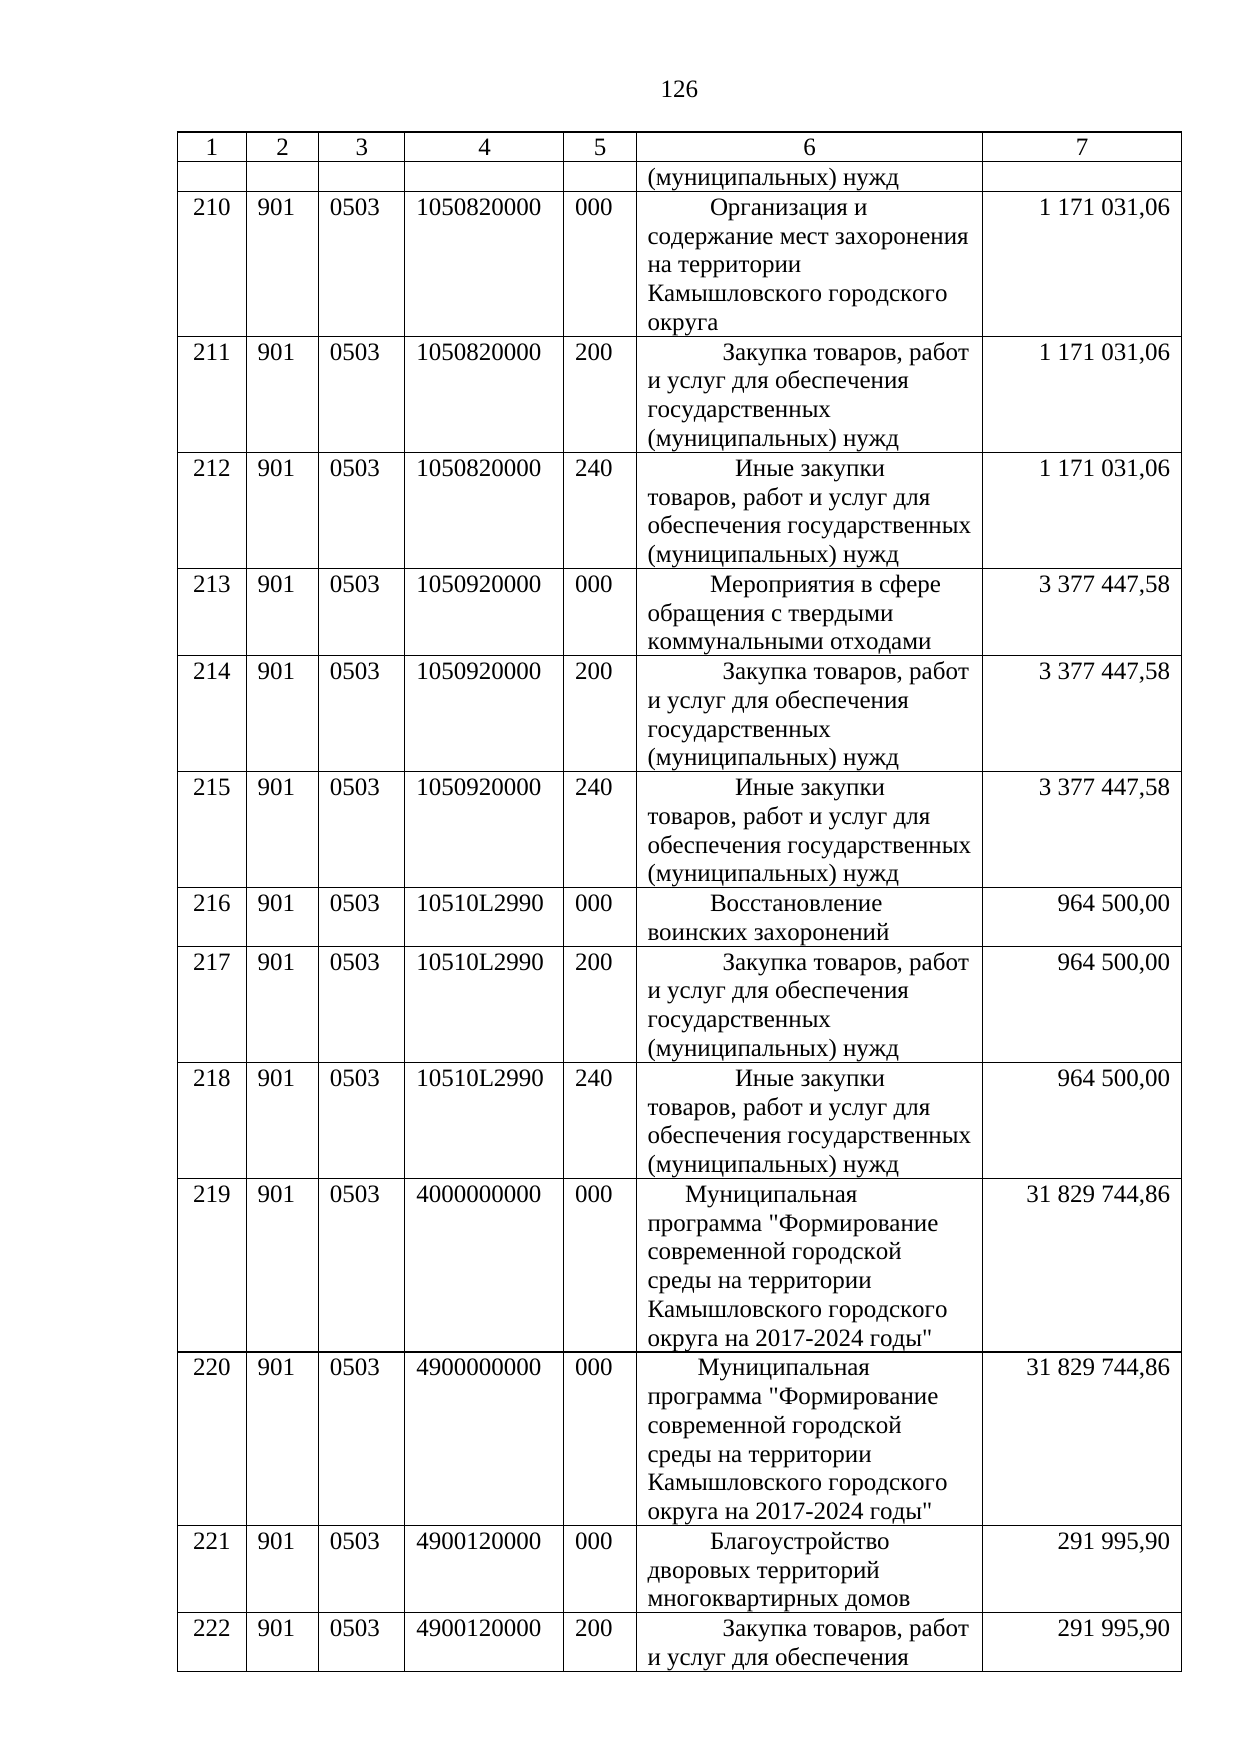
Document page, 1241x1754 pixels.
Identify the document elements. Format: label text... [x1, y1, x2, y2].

table_cell Восстановление воинских захоронений [637, 888, 982, 946]
table_cell 221 [178, 1526, 246, 1612]
table_cell 10510L2990 [405, 947, 563, 1062]
table_cell 200 [564, 656, 636, 771]
table_cell 31 829 744,86 [983, 1353, 1181, 1525]
table_cell 1050920000 [405, 772, 563, 887]
table_cell 31 829 744,86 [983, 1179, 1181, 1351]
table_cell 1050820000 [405, 337, 563, 452]
table_cell 220 [178, 1353, 246, 1525]
table_cell 10510L2990 [405, 888, 563, 946]
table_cell [405, 162, 563, 191]
table_cell 901 [247, 1613, 318, 1671]
table_cell 0503 [319, 1613, 404, 1671]
table_cell 1050920000 [405, 656, 563, 771]
table_cell Иные закупки товаров, работ и услуг для обеспечения государственных (муниципальных) нужд [637, 772, 982, 887]
table_cell 000 [564, 1526, 636, 1612]
table_cell 000 [564, 1179, 636, 1351]
table_cell 4900120000 [405, 1526, 563, 1612]
table_header 6 [637, 133, 982, 161]
table_cell Иные закупки товаров, работ и услуг для обеспечения государственных (муниципальных) нужд [637, 1063, 982, 1178]
table_cell 901 [247, 772, 318, 887]
table_cell 240 [564, 1063, 636, 1178]
table_cell 218 [178, 1063, 246, 1178]
table_cell [178, 162, 246, 191]
table_cell 1050820000 [405, 453, 563, 568]
table_cell 1050820000 [405, 192, 563, 336]
table_cell 0503 [319, 1353, 404, 1525]
table_cell 901 [247, 337, 318, 452]
table_cell 3 377 447,58 [983, 569, 1181, 655]
table_cell 901 [247, 656, 318, 771]
table_cell 3 377 447,58 [983, 656, 1181, 771]
table_cell 901 [247, 1526, 318, 1612]
table_cell [247, 162, 318, 191]
table_cell 0503 [319, 1063, 404, 1178]
table_cell 216 [178, 888, 246, 946]
table_cell 901 [247, 947, 318, 1062]
table_cell Муниципальная программа "Формирование современной городской среды на территории Камышловского городского округа на 2017-2024 годы" [637, 1353, 982, 1525]
table_cell 0503 [319, 656, 404, 771]
table_cell 0503 [319, 337, 404, 452]
table_header 2 [247, 133, 318, 161]
table_cell 964 500,00 [983, 888, 1181, 946]
table_cell 210 [178, 192, 246, 336]
table_cell 219 [178, 1179, 246, 1351]
table_cell 222 [178, 1613, 246, 1671]
table_cell [319, 162, 404, 191]
table_cell (муниципальных) нужд [637, 162, 982, 191]
table_cell 240 [564, 453, 636, 568]
table_cell 4000000000 [405, 1179, 563, 1351]
table_cell Закупка товаров, работ и услуг для обеспечения государственных (муниципальных) нужд [637, 947, 982, 1062]
table_cell Закупка товаров, работ и услуг для обеспечения государственных (муниципальных) нужд [637, 337, 982, 452]
table_cell 901 [247, 888, 318, 946]
table_cell Благоустройство дворовых территорий многоквартирных домов [637, 1526, 982, 1612]
table_cell 000 [564, 888, 636, 946]
table_cell 901 [247, 569, 318, 655]
table_cell Мероприятия в сфере обращения с твердыми коммунальными отходами [637, 569, 982, 655]
table_cell 0503 [319, 569, 404, 655]
table_cell 212 [178, 453, 246, 568]
table_cell Муниципальная программа "Формирование современной городской среды на территории Камышловского городского округа на 2017-2024 годы" [637, 1179, 982, 1351]
table_cell 0503 [319, 888, 404, 946]
table_header 1 [178, 133, 246, 161]
table_cell 200 [564, 337, 636, 452]
table_cell 217 [178, 947, 246, 1062]
table_cell 1 171 031,06 [983, 337, 1181, 452]
table_cell 901 [247, 1353, 318, 1525]
table_cell 000 [564, 1353, 636, 1525]
table_cell 0503 [319, 1526, 404, 1612]
table_cell [983, 162, 1181, 191]
table_cell 964 500,00 [983, 1063, 1181, 1178]
table_header 4 [405, 133, 563, 161]
table_cell 901 [247, 453, 318, 568]
table_cell 291 995,90 [983, 1613, 1181, 1671]
table_cell 1 171 031,06 [983, 192, 1181, 336]
table_cell 0503 [319, 772, 404, 887]
table_cell 4900120000 [405, 1613, 563, 1671]
table_cell 3 377 447,58 [983, 772, 1181, 887]
table_cell 213 [178, 569, 246, 655]
table_cell 000 [564, 569, 636, 655]
table_cell Закупка товаров, работ и услуг для обеспечения [637, 1613, 982, 1671]
table_cell 214 [178, 656, 246, 771]
table_cell Организация и содержание мест захоронения на территории Камышловского городского округа [637, 192, 982, 336]
table_cell 4900000000 [405, 1353, 563, 1525]
table_header 3 [319, 133, 404, 161]
table_cell 0503 [319, 947, 404, 1062]
table_cell 211 [178, 337, 246, 452]
table_cell 901 [247, 1063, 318, 1178]
table_cell Закупка товаров, работ и услуг для обеспечения государственных (муниципальных) нужд [637, 656, 982, 771]
table_cell 200 [564, 947, 636, 1062]
table_cell 0503 [319, 1179, 404, 1351]
table_cell 1 171 031,06 [983, 453, 1181, 568]
table_cell 964 500,00 [983, 947, 1181, 1062]
table_cell 240 [564, 772, 636, 887]
table_cell Иные закупки товаров, работ и услуг для обеспечения государственных (муниципальных) нужд [637, 453, 982, 568]
table_cell 200 [564, 1613, 636, 1671]
table_cell 0503 [319, 192, 404, 336]
table_cell [564, 162, 636, 191]
table_cell 000 [564, 192, 636, 336]
table_cell 10510L2990 [405, 1063, 563, 1178]
table_header 5 [564, 133, 636, 161]
table_cell 901 [247, 192, 318, 336]
table_cell 901 [247, 1179, 318, 1351]
table_cell 291 995,90 [983, 1526, 1181, 1612]
table_header 7 [983, 133, 1181, 161]
table_cell 0503 [319, 453, 404, 568]
table_cell 215 [178, 772, 246, 887]
table_cell 1050920000 [405, 569, 563, 655]
